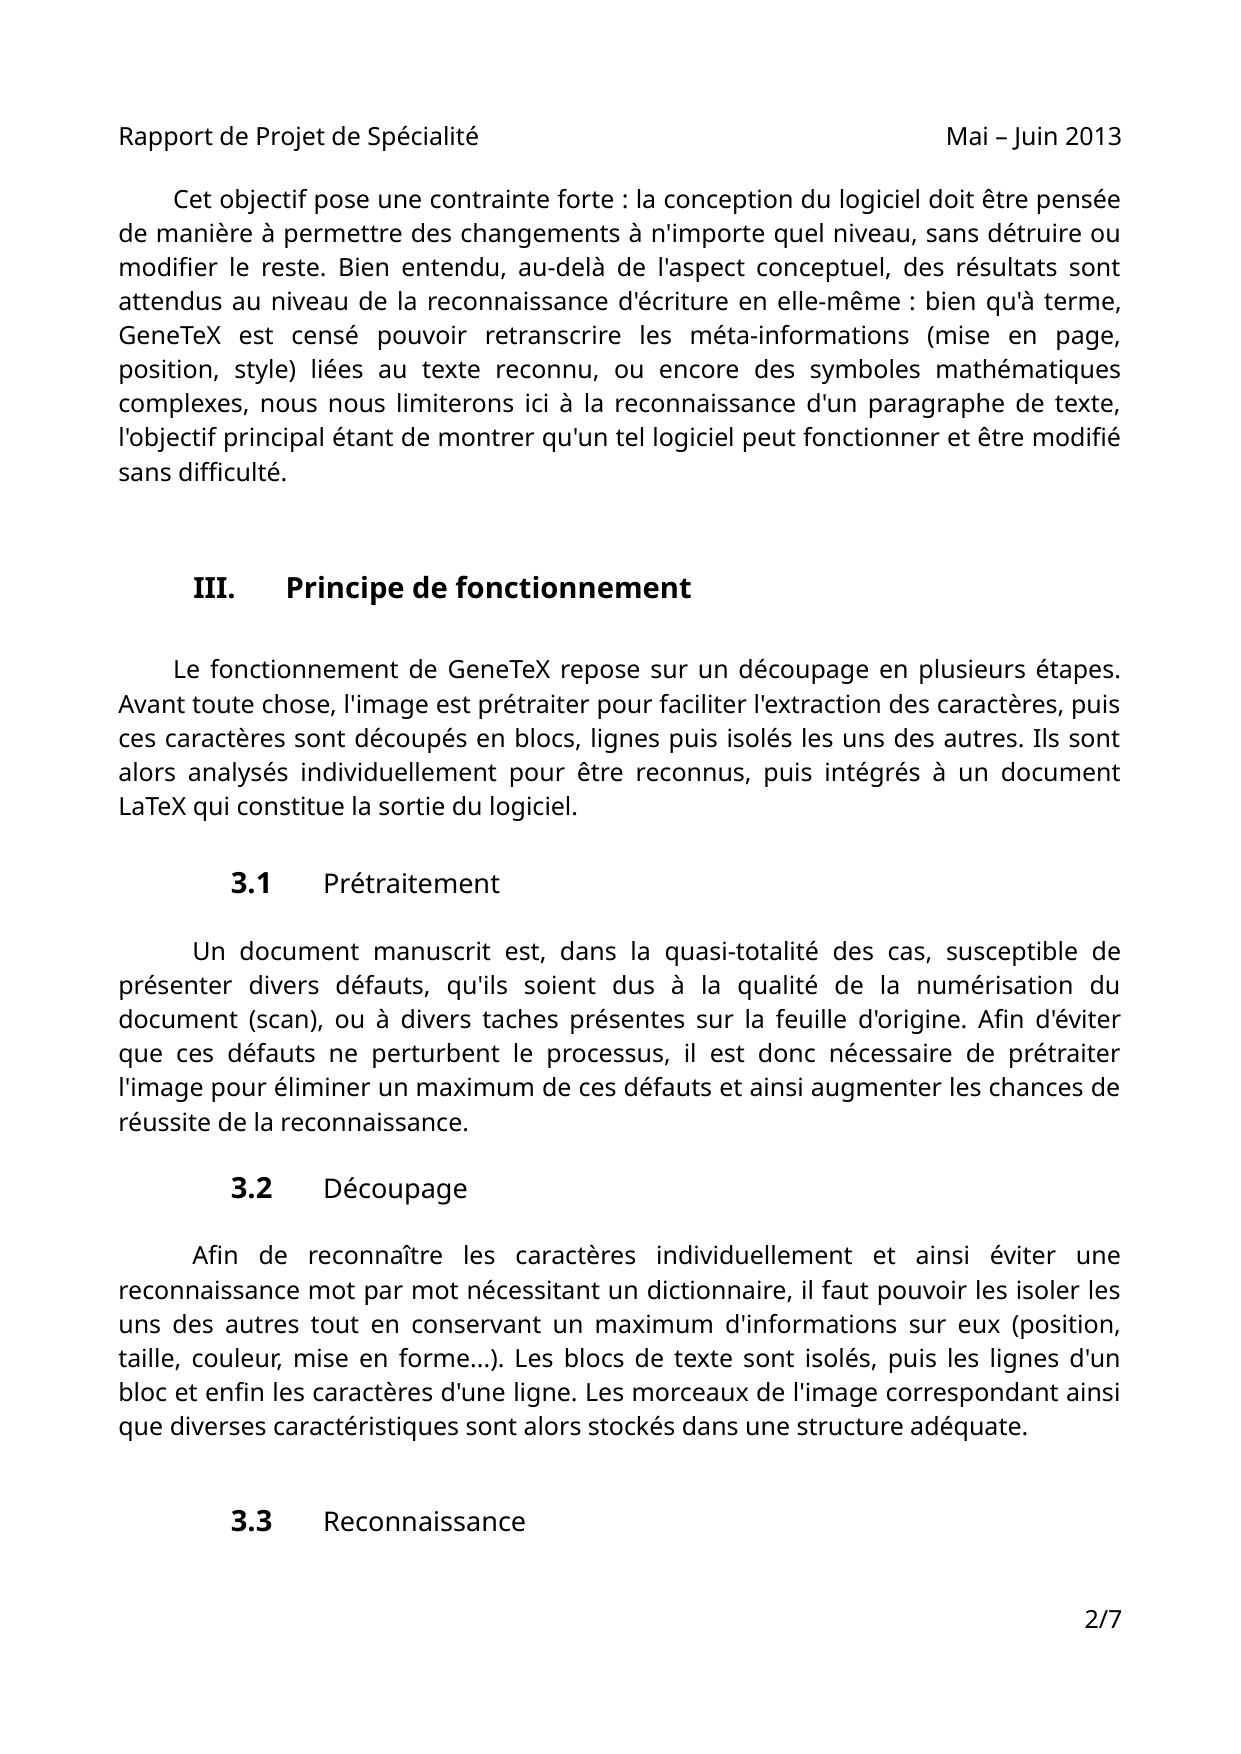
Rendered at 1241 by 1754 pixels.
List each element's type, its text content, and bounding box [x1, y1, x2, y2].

text Le fonctionnement de GeneTeX repose sur un découpage en plusieurs étapes. Avant toute chose, l'image est prétraiter pour faciliter l'extraction des caractères, puis ces caractères sont découpés en blocs, lignes puis isolés les uns des autres. Ils sont alors analysés individuellement pour être reconnus, puis intégrés à un document LaTeX qui constitue la sortie du logiciel. [118, 647, 1122, 823]
list Principe de fonctionnement [193, 568, 1122, 607]
text Un document manuscrit est, dans la quasi-totalité des cas, susceptible de présenter divers défauts, qu'ils soient dus à la qualité de la numérisation du document (scan), ou à divers taches présentes sur la feuille d'origine. Afin d'éviter que ces défauts ne perturbent le processus, il est donc nécessaire de prétraiter l'image pour éliminer un maximum de ces défauts et ainsi augmenter les chances de réussite de la reconnaissance. [118, 931, 1122, 1138]
list Reconnaissance [231, 1500, 1122, 1540]
list Découpage [231, 1167, 1122, 1207]
text Cet objectif pose une contrainte forte : la conception du logiciel doit être pensée de manière à permettre des changements à n'importe quel niveau, sans détruire ou modifier le reste. Bien entendu, au-delà de l'aspect conceptuel, des résultats sont attendus au niveau de la reconnaissance d'écriture en elle-même : bien qu'à terme, GeneTeX est censé pouvoir retranscrire les méta-informations (mise en page, position, style) liées au texte reconnu, ou encore des symboles mathématiques complexes, nous nous limiterons ici à la reconnaissance d'un paragraphe de texte, l'objectif principal étant de montrer qu'un tel logiciel peut fonctionner et être modifié sans difficulté. [118, 182, 1122, 488]
list Prétraitement [231, 863, 1122, 902]
text Afin de reconnaître les caractères individuellement et ainsi éviter une reconnaissance mot par mot nécessitant un dictionnaire, il faut pouvoir les isoler les uns des autres tout en conservant un maximum d'informations sur eux (position, taille, couleur, mise en forme...). Les blocs de texte sont isolés, puis les lignes d'un bloc et enfin les caractères d'une ligne. Les morceaux de l'image correspondant ainsi que diverses caractéristiques sont alors stockés dans une structure adéquate. [118, 1235, 1122, 1443]
